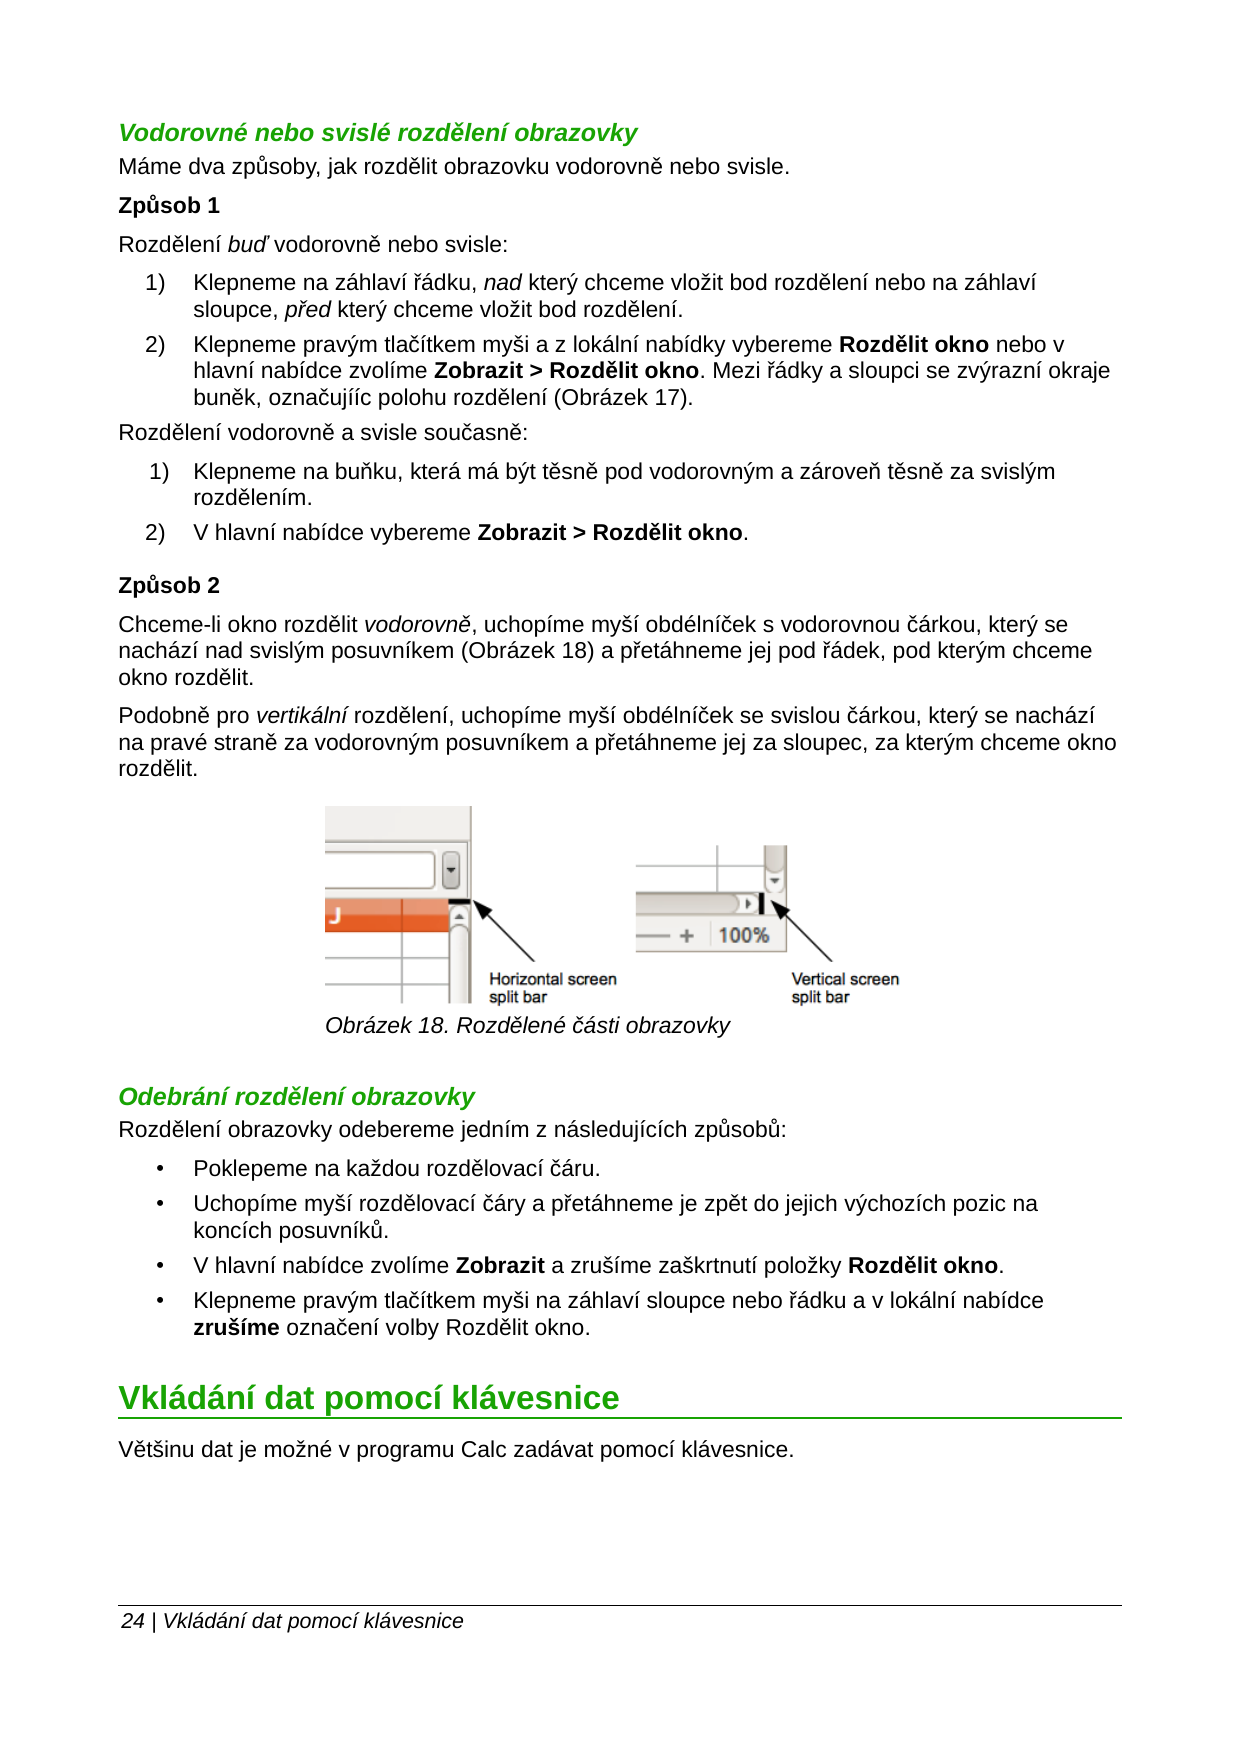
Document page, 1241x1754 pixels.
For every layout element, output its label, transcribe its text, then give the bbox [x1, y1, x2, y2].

list Poklepeme na každou rozdělovací čáru. [156, 1155, 1122, 1182]
list V hlavní nabídce vybereme Zobrazit > Rozdělit okno. [165, 519, 1122, 546]
subtitle Vodorovné nebo svislé rozdělení obrazovky [118, 118, 1122, 147]
text Způsob 2 [118, 572, 1122, 598]
text Podobně pro vertikální rozdělení, uchopíme myší obdélníček se svislou čárkou, který se nachází na pravé straně za vodorovným posuvníkem a přetáhneme jej za sloupec, za kterým chceme okno rozdělit. [118, 702, 1122, 782]
list Klepneme na záhlaví řádku, nad který chceme vložit bod rozdělení nebo na záhlaví sloupce, před který chceme vložit bod rozdělení. [165, 269, 1122, 322]
picture [325, 806, 916, 1013]
list V hlavní nabídce zvolíme Zobrazit a zrušíme zaškrtnutí položky Rozdělit okno. [156, 1252, 1122, 1278]
list Klepneme pravým tlačítkem myši na záhlaví sloupce nebo řádku a v lokální nabídce zrušíme označení volby Rozdělit okno. [156, 1287, 1122, 1340]
text Chceme-li okno rozdělit vodorovně, uchopíme myší obdélníček s vodorovnou čárkou, který se nachází nad svislým posuvníkem (Obrázek 18) a přetáhneme jej pod řádek, pod kterým chceme okno rozdělit. [118, 611, 1122, 690]
subtitle Vkládání dat pomocí klávesnice [118, 1378, 1122, 1417]
text Máme dva způsoby, jak rozdělit obrazovku vodorovně nebo svisle. [118, 153, 1122, 179]
list Klepneme na buňku, která má být těsně pod vodorovným a zároveň těsně za svislým rozdělením. [169, 458, 1122, 510]
text Rozdělení vodorovně a svisle současně: [118, 419, 1122, 445]
list Rozdělení obrazovky odebereme jedním z následujících způsobů: [118, 1116, 1122, 1143]
subtitle Odebrání rozdělení obrazovky [118, 1082, 1122, 1110]
list Uchopíme myší rozdělovací čáry a přetáhneme je zpět do jejich výchozích pozic na koncích posuvníků. [156, 1190, 1122, 1243]
list Klepneme pravým tlačítkem myši a z lokální nabídky vybereme Rozdělit okno nebo v hlavní nabídce zvolíme Zobrazit > Rozdělit okno. Mezi řádky a sloupci se zvýrazní okraje buněk, označujííc polohu rozdělení (Obrázek 17). [165, 331, 1122, 410]
text Rozdělení buď vodorovně nebo svisle: [118, 231, 1122, 257]
text Způsob 1 [118, 192, 1122, 218]
text Obrázek 18. Rozdělené části obrazovky [325, 1013, 915, 1038]
text Většinu dat je možné v programu Calc zadávat pomocí klávesnice. [118, 1436, 1122, 1463]
